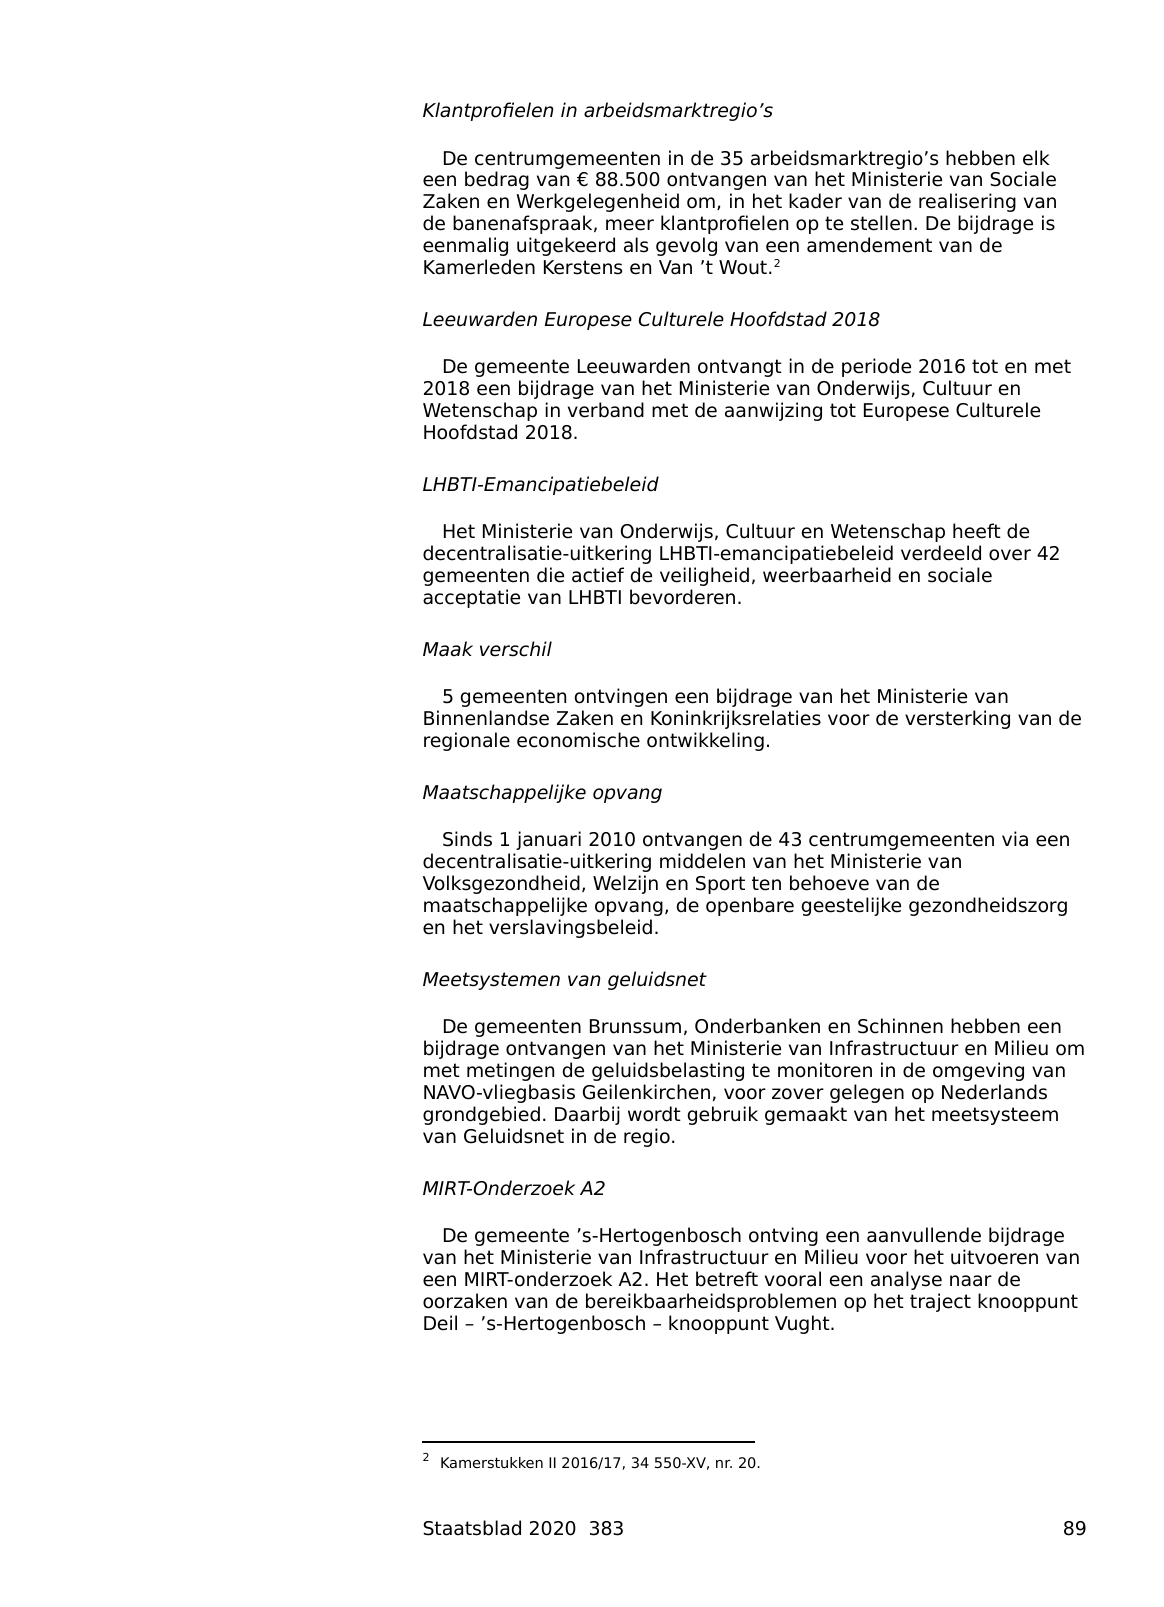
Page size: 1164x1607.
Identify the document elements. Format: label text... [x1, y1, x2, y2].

subtitle Klantprofielen in arbeidsmarktregio’s [422, 100, 1087, 122]
subtitle Meetsystemen van geluidsnet [422, 969, 1087, 991]
text De centrumgemeenten in de 35 arbeidsmarktregio’s hebben elk een bedrag van € 88.500 ontvangen van het Ministerie van Sociale Zaken en Werkgelegenheid om, in het kader van de realisering van de banenafspraak, meer klantprofielen op te stellen. De bijdrage is eenmalig uitgekeerd als gevolg van een amendement van de Kamerleden Kerstens en Van ’t Wout. [422, 147, 1087, 279]
text Het Ministerie van Onderwijs, Cultuur en Wetenschap heeft de decentralisatie-uitkering LHBTI-emancipatiebeleid verdeeld over 42 gemeenten die actief de veiligheid, weerbaarheid en sociale acceptatie van LHBTI bevorderen. [422, 521, 1087, 609]
text Kamerstukken II 2016/17, 34 550-XV, nr. 20. [422, 1451, 1087, 1473]
subtitle Maak verschil [422, 639, 1087, 661]
text De gemeente Leeuwarden ontvangt in de periode 2016 tot en met 2018 een bijdrage van het Ministerie van Onderwijs, Cultuur en Wetenschap in verband met de aanwijzing tot Europese Culturele Hoofdstad 2018. [422, 356, 1087, 444]
text De gemeenten Brunssum, Onderbanken en Schinnen hebben een bijdrage ontvangen van het Ministerie van Infrastructuur en Milieu om met metingen de geluidsbelasting te monitoren in de omgeving van NAVO-vliegbasis Geilenkirchen, voor zover gelegen op Nederlands grondgebied. Daarbij wordt gebruik gemaakt van het meetsysteem van Geluidsnet in de regio. [422, 1016, 1087, 1148]
text De gemeente ’s-Hertogenbosch ontving een aanvullende bijdrage van het Ministerie van Infrastructuur en Milieu voor het uitvoeren van een MIRT-onderzoek A2. Het betreft vooral een analyse naar de oorzaken van de bereikbaarheidsproblemen op het traject knooppunt Deil – ’s-Hertogenbosch – knooppunt Vught. [422, 1225, 1087, 1334]
subtitle Leeuwarden Europese Culturele Hoofdstad 2018 [422, 309, 1087, 331]
text Sinds 1 januari 2010 ontvangen de 43 centrumgemeenten via een decentralisatie-uitkering middelen van het Ministerie van Volksgezondheid, Welzijn en Sport ten behoeve van de maatschappelijke opvang, de openbare geestelijke gezondheidszorg en het verslavingsbeleid. [422, 829, 1087, 939]
subtitle Maatschappelijke opvang [422, 782, 1087, 804]
subtitle MIRT-Onderzoek A2 [422, 1178, 1087, 1200]
text 5 gemeenten ontvingen een bijdrage van het Ministerie van Binnenlandse Zaken en Koninkrijksrelaties voor de versterking van de regionale economische ontwikkeling. [422, 686, 1087, 752]
subtitle LHBTI-Emancipatiebeleid [422, 474, 1087, 496]
